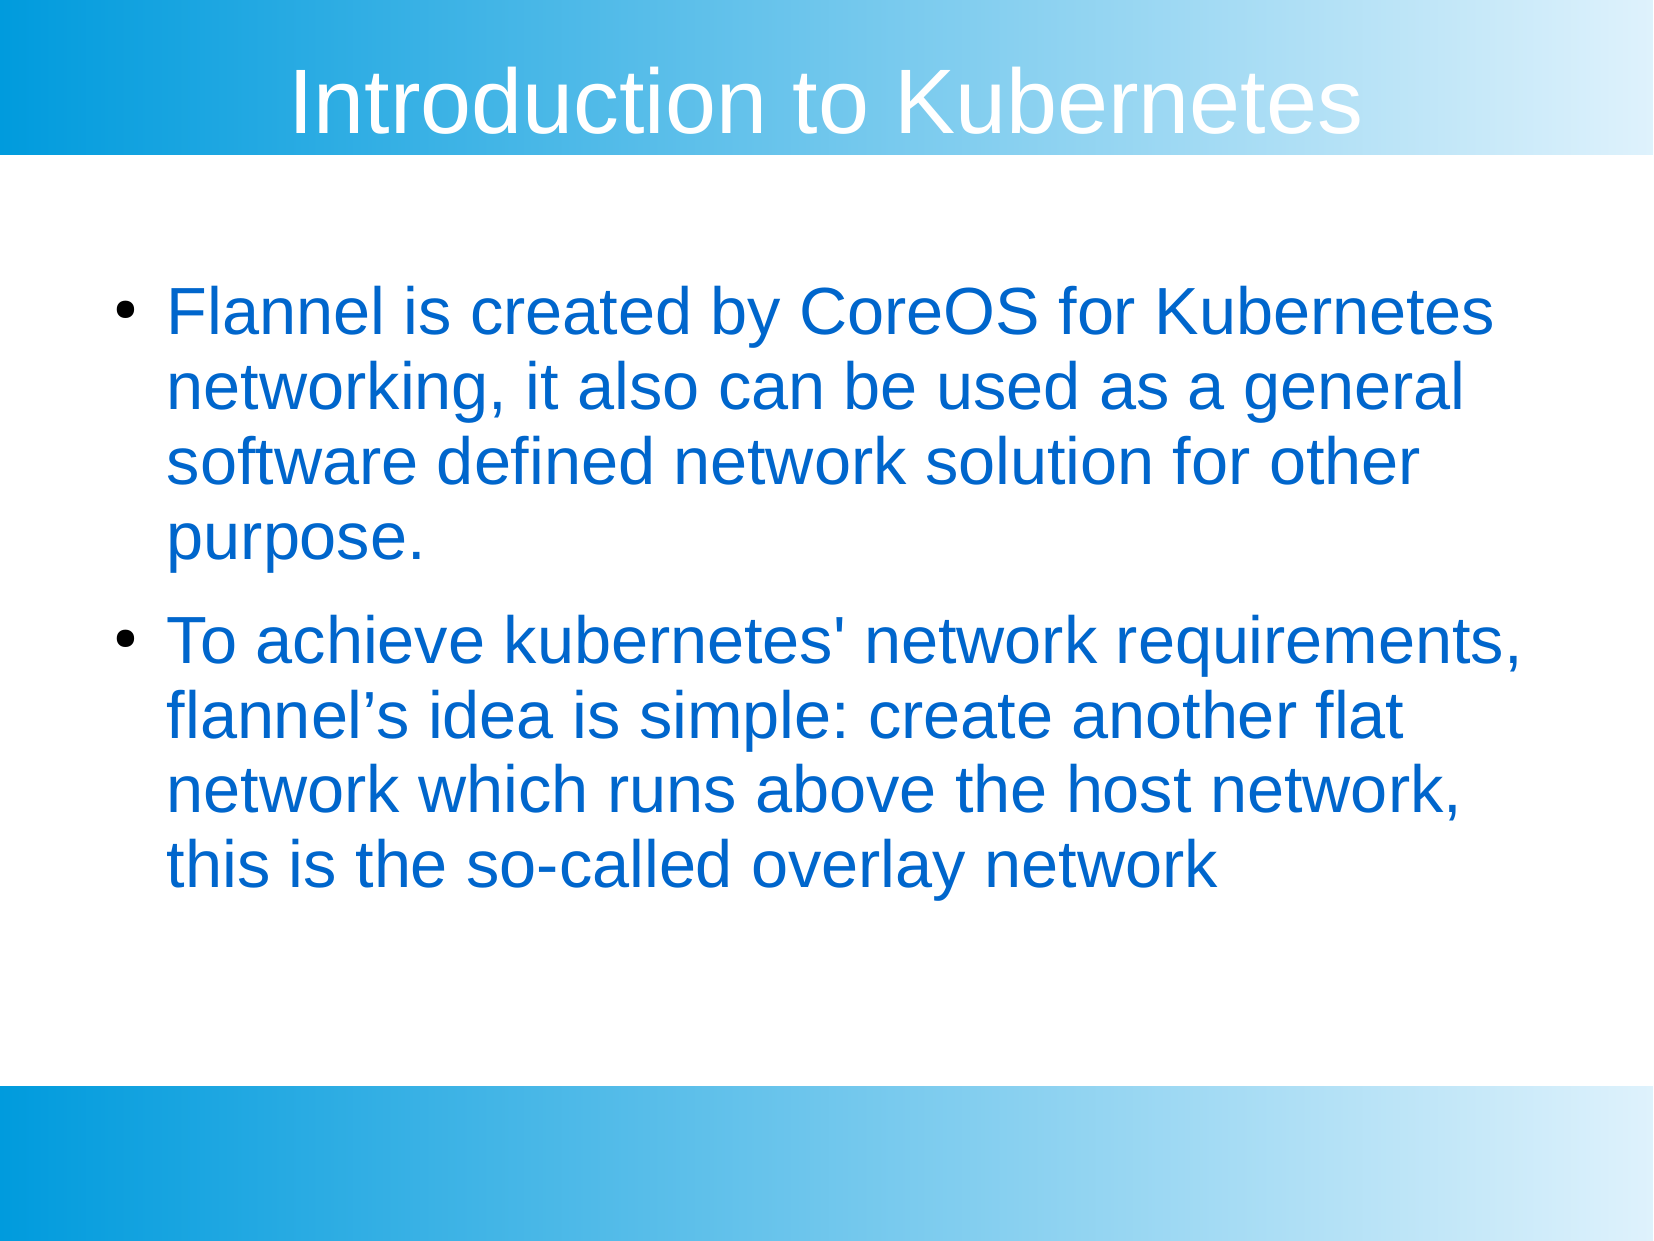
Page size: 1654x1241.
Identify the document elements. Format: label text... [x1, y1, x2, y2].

title Introduction to Kubernetes [82, 49, 1571, 155]
list Flannel is created by CoreOS for Kubernetes networking, it also can be used as a general software defined network solution for other purpose. To achieve kubernetes' network requirements, flannel’s idea is simple: create another flat network which runs above the host network, this is the so-called overlay network [95, 170, 1585, 636]
